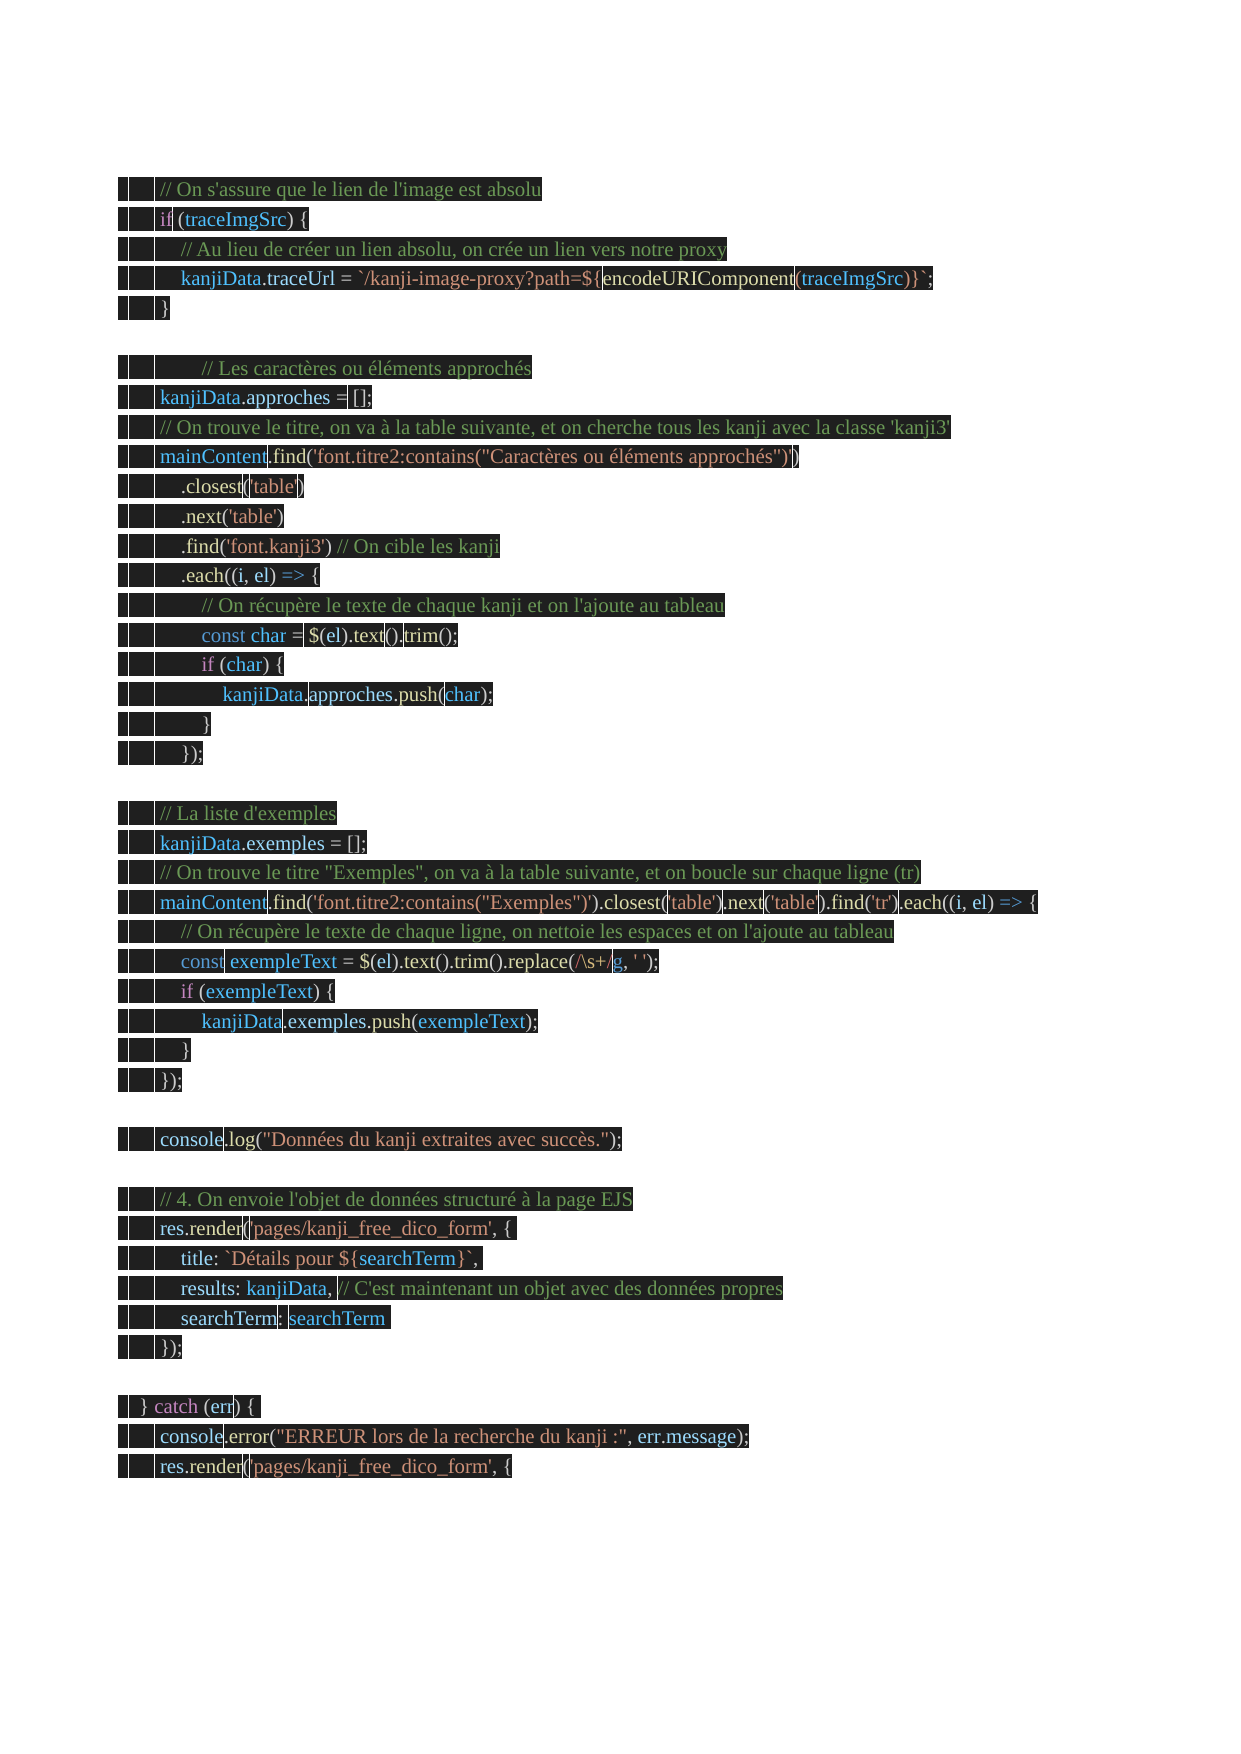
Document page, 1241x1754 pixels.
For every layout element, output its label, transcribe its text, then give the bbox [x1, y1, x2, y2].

text if (char) { [118, 647, 1122, 676]
text // La liste d'exemples [118, 795, 1122, 825]
text if (exempleText) { [118, 973, 1122, 1003]
text results: kanjiData, // C'est maintenant un objet avec des données propres [118, 1270, 1122, 1300]
text const char = $(el).text().trim(); [118, 617, 1122, 647]
text res.render('pages/kanji_free_dico_form', { [118, 1211, 1122, 1240]
text res.render('pages/kanji_free_dico_form', { [118, 1448, 1122, 1478]
text // On trouve le titre "Exemples", on va à la table suivante, et on boucle sur chaque ligne (tr) [118, 854, 1122, 884]
text .each((i, el) => { [118, 558, 1122, 587]
text .find('font.kanji3') // On cible les kanji [118, 528, 1122, 558]
text const exempleText = $(el).text().trim().replace(/\s+/g, ' '); [118, 943, 1122, 973]
text console.log("Données du kanji extraites avec succès."); [118, 1122, 1122, 1151]
text // Les caractères ou éléments approchés [118, 350, 1122, 379]
text title: `Détails pour ${searchTerm}`, [118, 1240, 1122, 1270]
text mainContent.find('font.titre2:contains("Caractères ou éléments approchés")') [118, 439, 1122, 468]
text mainContent.find('font.titre2:contains("Exemples")').closest('table').next('table').find('tr').each((i, el) => { [118, 884, 1122, 914]
text .next('table') [118, 498, 1122, 528]
text } [118, 1033, 1122, 1062]
text kanjiData.exemples.push(exempleText); [118, 1003, 1122, 1033]
text // On trouve le titre, on va à la table suivante, et on cherche tous les kanji avec la classe 'kanji3' [118, 409, 1122, 439]
text } catch (err) { [118, 1389, 1122, 1418]
text // On s'assure que le lien de l'image est absolu [118, 172, 1122, 201]
text // On récupère le texte de chaque ligne, on nettoie les espaces et on l'ajoute au tableau [118, 914, 1122, 943]
text searchTerm: searchTerm [118, 1300, 1122, 1329]
text // Au lieu de créer un lien absolu, on crée un lien vers notre proxy [118, 231, 1122, 261]
text kanjiData.exemples = []; [118, 825, 1122, 854]
text // 4. On envoie l'objet de données structuré à la page EJS [118, 1181, 1122, 1211]
text console.error("ERREUR lors de la recherche du kanji :", err.message); [118, 1418, 1122, 1448]
text .closest('table') [118, 468, 1122, 498]
text }); [118, 736, 1122, 765]
text kanjiData.traceUrl = `/kanji-image-proxy?path=${encodeURIComponent(traceImgSrc)}`; [118, 261, 1122, 290]
text kanjiData.approches = []; [118, 379, 1122, 409]
text }); [118, 1062, 1122, 1092]
text if (traceImgSrc) { [118, 201, 1122, 231]
text // On récupère le texte de chaque kanji et on l'ajoute au tableau [118, 587, 1122, 617]
text }); [118, 1329, 1122, 1359]
text kanjiData.approches.push(char); [118, 676, 1122, 706]
text } [118, 290, 1122, 320]
text } [118, 706, 1122, 736]
